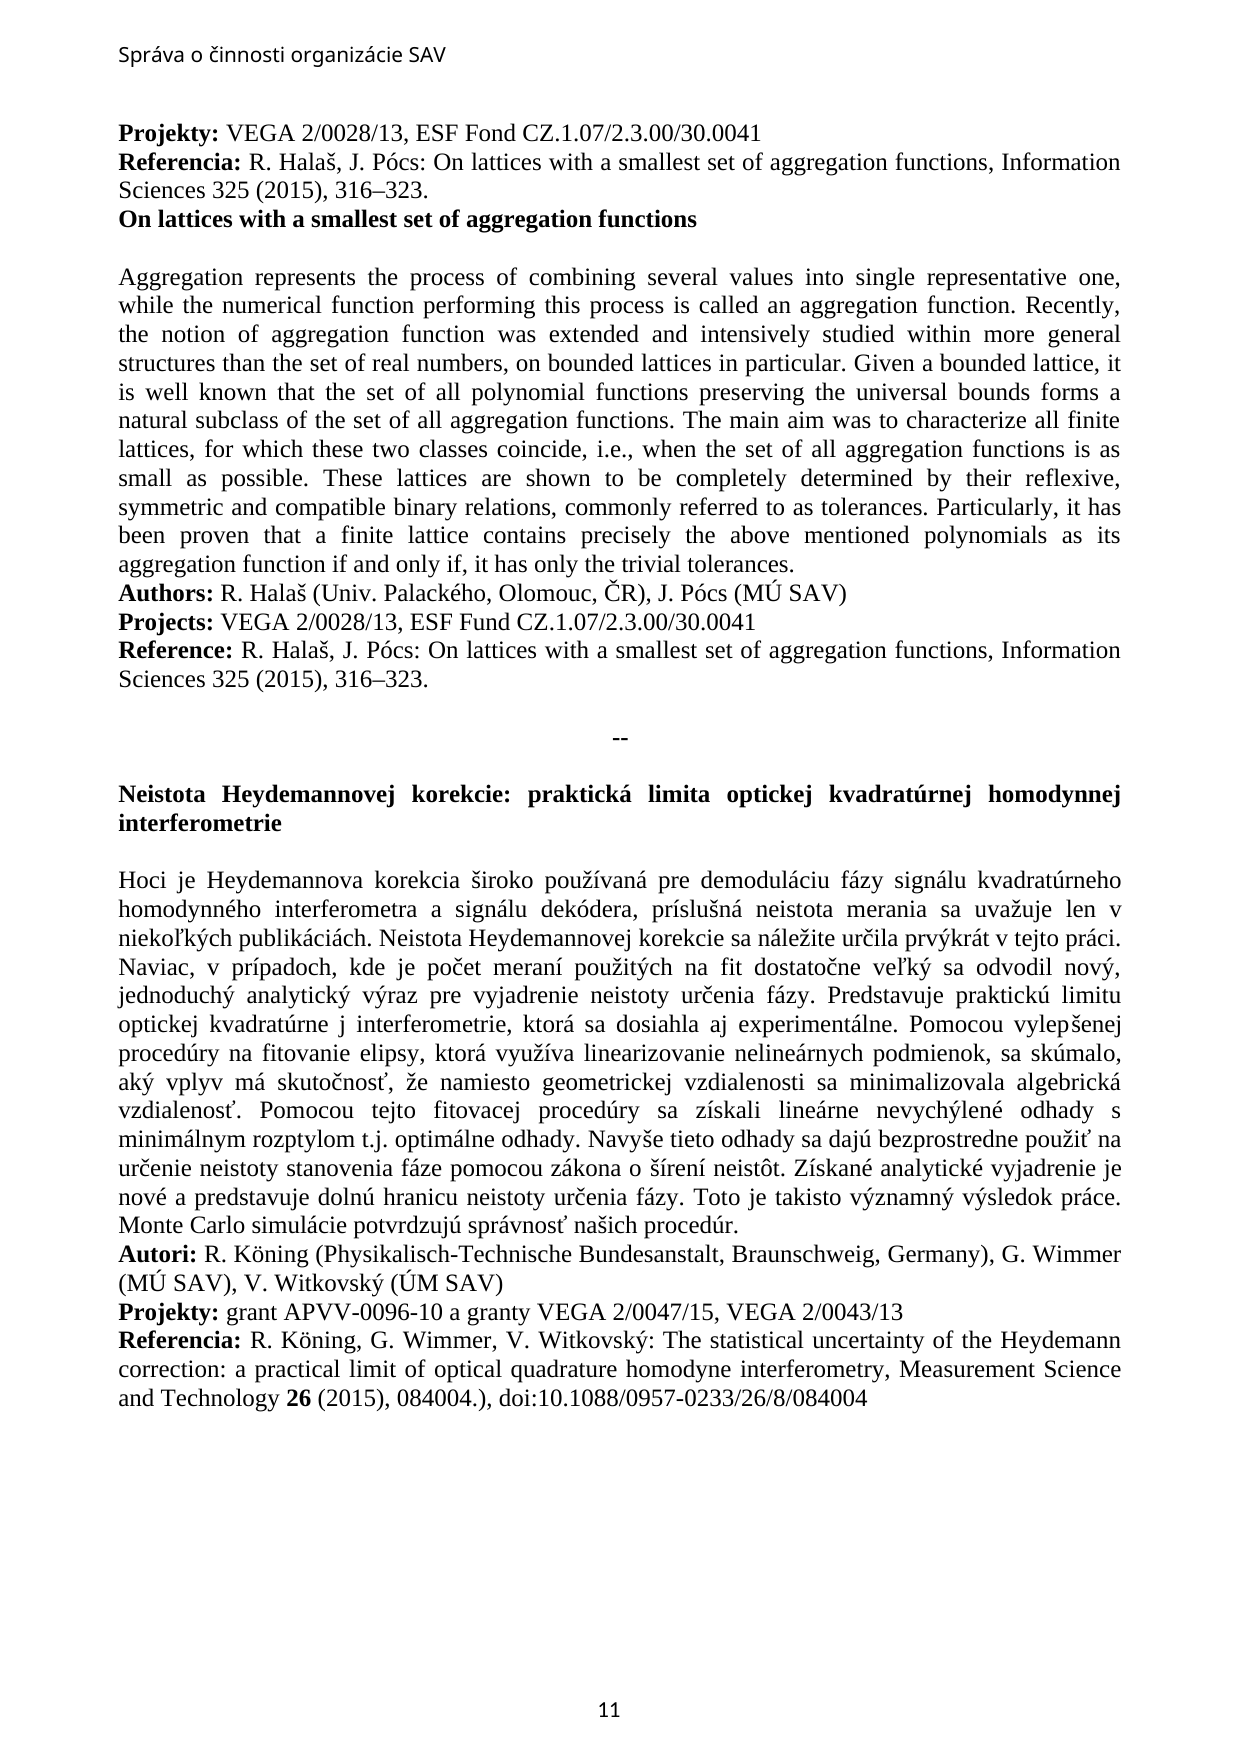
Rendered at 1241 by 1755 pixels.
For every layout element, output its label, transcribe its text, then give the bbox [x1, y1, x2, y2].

text Projekty: VEGA 2/0028/13, ESF Fond CZ.1.07/2.3.00/30.0041 [118, 118, 1122, 147]
text Autori: R. Köning (Physikalisch-Technische Bundesanstalt, Braunschweig, Germany), G. Wimmer (MÚ SAV), V. Witkovský (ÚM SAV) [118, 1239, 1122, 1297]
text Reference: R. Halaš, J. Pócs: On lattices with a smallest set of aggregation functions, Information Sciences 325 (2015), 316–323. [118, 636, 1122, 693]
text Hoci je Heydemannova korekcia široko používaná pre demoduláciu fázy signálu kvadratúrneho homodynného interferometra a signálu dekódera, príslušná neistota merania sa uvažuje len v niekoľkých publikáciách. Neistota Heydemannovej korekcie sa náležite určila prvýkrát v tejto práci. Naviac, v prípadoch, kde je počet meraní použitých na fit dostatočne veľký sa odvodil nový, jednoduchý analytický výraz pre vyjadrenie neistoty určenia fázy. Predstavuje praktickú limitu optickej kvadratúrne j interferometrie, ktorá sa dosiahla aj experimentálne. Pomocou vylepšenej procedúry na fitovanie elipsy, ktorá využíva linearizovanie nelineárnych podmienok, sa skúmalo, aký vplyv má skutočnosť, že namiesto geometrickej vzdialenosti sa minimalizovala algebrická vzdialenosť. Pomocou tejto fitovacej procedúry sa získali lineárne nevychýlené odhady s minimálnym rozptylom t.j. optimálne odhady. Navyše tieto odhady sa dajú bezprostredne použiť na určenie neistoty stanovenia fáze pomocou zákona o šírení neistôt. Získané analytické vyjadrenie je nové a predstavuje dolnú hranicu neistoty určenia fázy. Toto je takisto významný výsledok práce. Monte Carlo simulácie potvrdzujú správnosť našich procedúr. [118, 866, 1122, 1239]
text Authors: R. Halaš (Univ. Palackého, Olomouc, ČR), J. Pócs (MÚ SAV) [118, 578, 1122, 607]
text Projects: VEGA 2/0028/13, ESF Fund CZ.1.07/2.3.00/30.0041 [118, 607, 1122, 636]
text On lattices with a smallest set of aggregation functions [118, 204, 1122, 233]
text Referencia: R. Köning, G. Wimmer, V. Witkovský: The statistical uncertainty of the Heydemann correction: a practical limit of optical quadrature homodyne interferometry, Measurement Science and Technology 26 (2015), 084004.), doi:10.1088/0957-0233/26/8/084004 [118, 1326, 1122, 1412]
text Aggregation represents the process of combining several values into single representative one, while the numerical function performing this process is called an aggregation function. Recently, the notion of aggregation function was extended and intensively studied within more general structures than the set of real numbers, on bounded lattices in particular. Given a bounded lattice, it is well known that the set of all polynomial functions preserving the universal bounds forms a natural subclass of the set of all aggregation functions. The main aim was to characterize all finite lattices, for which these two classes coincide, i.e., when the set of all aggregation functions is as small as possible. These lattices are shown to be completely determined by their reflexive, symmetric and compatible binary relations, commonly referred to as tolerances. Particularly, it has been proven that a finite lattice contains precisely the above mentioned polynomials as its aggregation function if and only if, it has only the trivial tolerances. [118, 262, 1122, 578]
text Projekty: grant APVV-0096-10 a granty VEGA 2/0047/15, VEGA 2/0043/13 [118, 1297, 1122, 1326]
text Neistota Heydemannovej korekcie: praktická limita optickej kvadratúrnej homodynnej interferometrie [118, 779, 1122, 837]
text -- [118, 722, 1122, 751]
text Referencia: R. Halaš, J. Pócs: On lattices with a smallest set of aggregation functions, Information Sciences 325 (2015), 316–323. [118, 147, 1122, 204]
